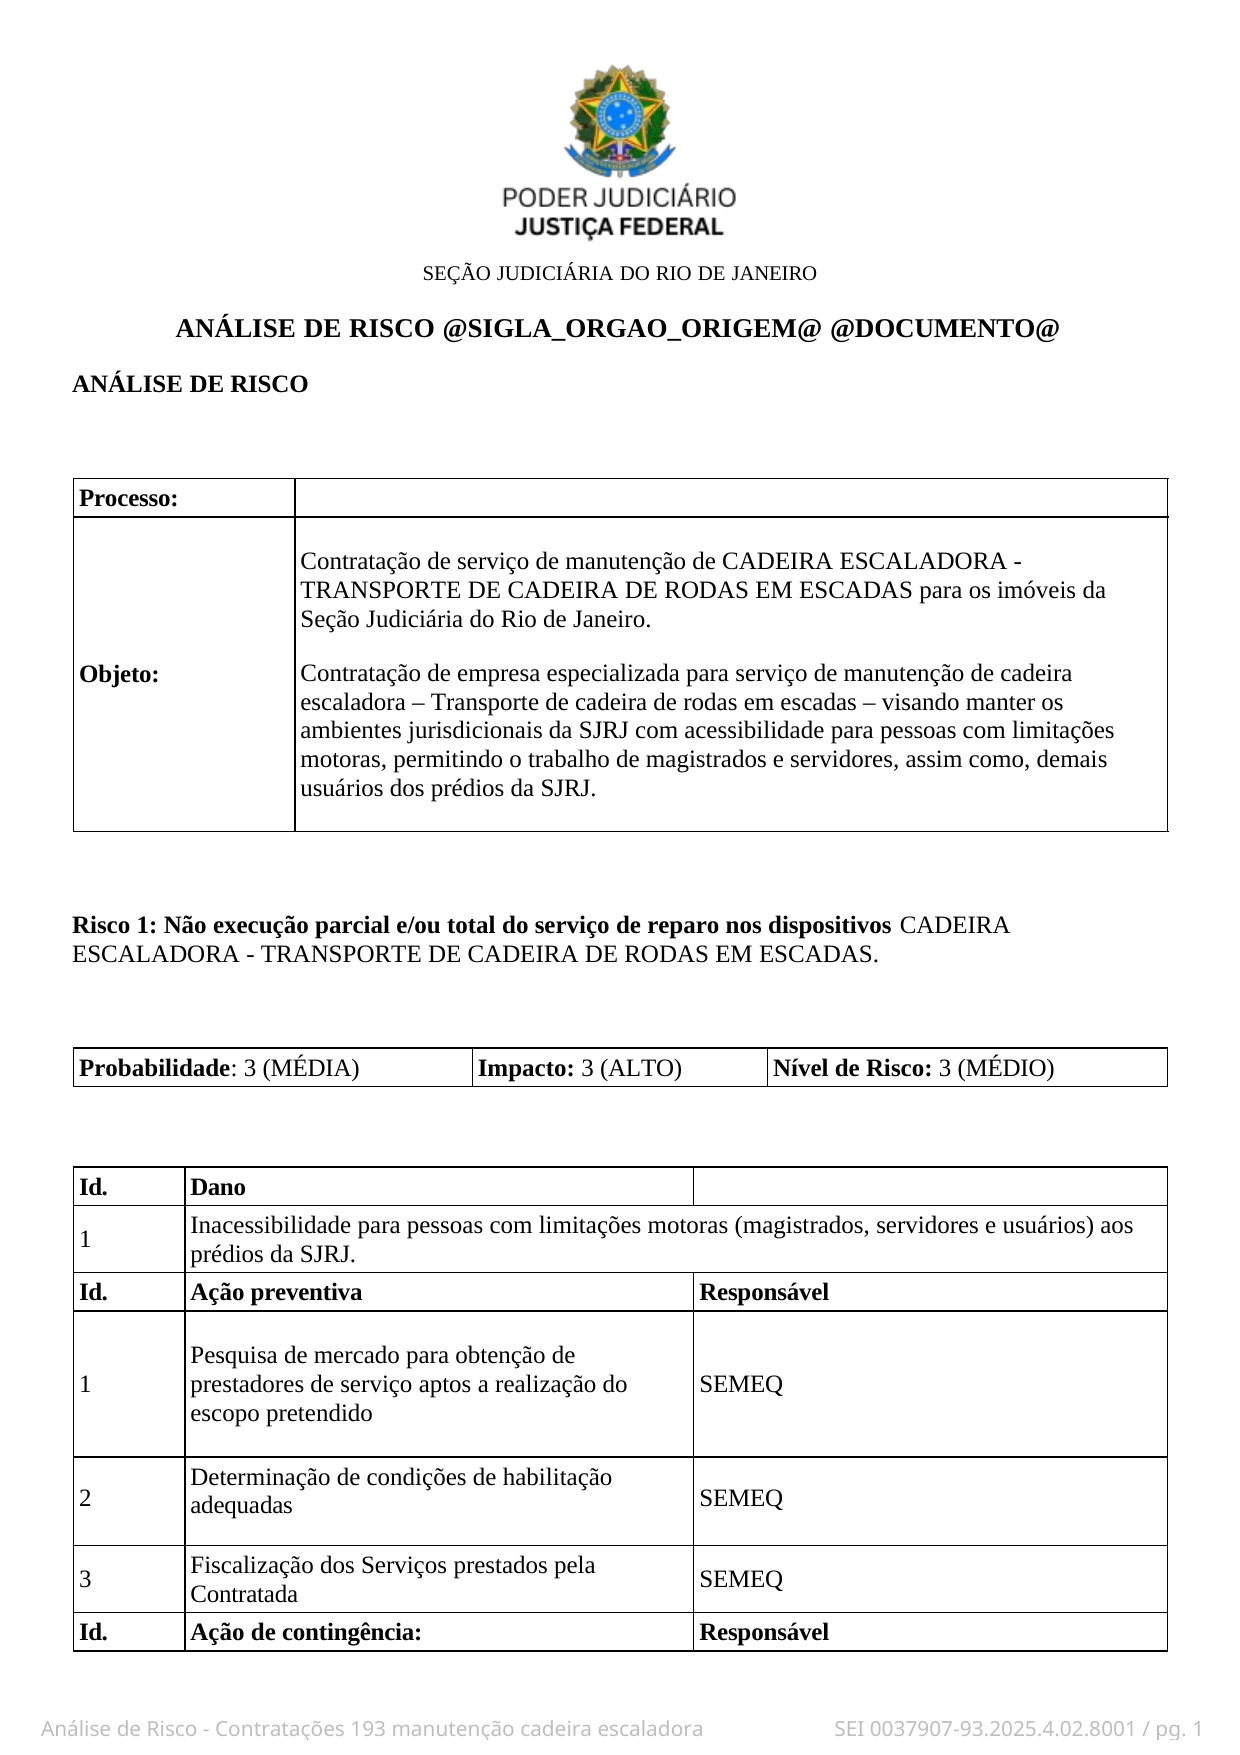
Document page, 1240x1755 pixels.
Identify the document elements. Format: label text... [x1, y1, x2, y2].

table_cell Id. [74, 1613, 184, 1650]
text Risco 1: Não execução parcial e/ou total do serviço de reparo nos dispositivos CADEIRA ESCALADORA - TRANSPORTE DE CADEIRA DE RODAS EM ESCADAS. [72, 910, 1169, 967]
table_header Id. [74, 1168, 184, 1204]
table_cell SEMEQ [694, 1312, 1167, 1456]
table_cell Ação preventiva [186, 1273, 693, 1310]
table_header Nível de Risco: 3 (MÉDIO) [768, 1049, 1167, 1086]
subtitle ANÁLISE DE RISCO [72, 369, 1181, 398]
table_cell SEMEQ [694, 1458, 1167, 1544]
subtitle ANÁLISE DE RISCO @SIGLA_ORGAO_ORIGEM@ @DOCUMENTO@ [59, 312, 1177, 343]
table_cell Responsável [694, 1613, 1167, 1650]
table_cell Objeto: [74, 518, 294, 831]
table_cell 1 [74, 1206, 184, 1272]
table_cell 3 [74, 1546, 184, 1612]
table_cell Pesquisa de mercado para obtenção de prestadores de serviço aptos a realização do escopo pretendido [186, 1312, 693, 1456]
table_cell Responsável [694, 1273, 1167, 1310]
table_cell Id. [74, 1273, 184, 1310]
table_cell SEMEQ [694, 1546, 1167, 1612]
table_header Dano [186, 1168, 693, 1204]
table_cell Determinação de condições de habilitação adequadas [186, 1458, 693, 1544]
table_cell 1 [74, 1312, 184, 1456]
table_cell Fiscalização dos Serviços prestados pela Contratada [186, 1546, 693, 1612]
table_header Impacto: 3 (ALTO) [473, 1049, 767, 1086]
table_header Probabilidade: 3 (MÉDIA) [74, 1049, 472, 1086]
text SEÇÃO JUDICIÁRIA DO RIO DE JANEIRO [59, 261, 1181, 285]
table_header [694, 1168, 1167, 1204]
table_cell Inacessibilidade para pessoas com limitações motoras (magistrados, servidores e usuários) aos prédios da SJRJ. [186, 1206, 1167, 1272]
table_header [296, 479, 1167, 516]
table_cell Ação de contingência: [186, 1613, 693, 1650]
table_header Processo: [74, 479, 294, 516]
table_cell 2 [74, 1458, 184, 1544]
table_cell Contratação de serviço de manutenção de CADEIRA ESCALADORA - TRANSPORTE DE CADEIRA DE RODAS EM ESCADAS para os imóveis da Seção Judiciária do Rio de Janeiro. Contratação de empresa especializada para serviço de manutenção de cadeira escaladora – Transporte de cadeira de rodas em escadas – visando manter os ambientes jurisdicionais da SJRJ com acessibilidade para pessoas com limitações motoras, permitindo o trabalho de magistrados e servidores, assim como, demais usuários dos prédios da SJRJ. [296, 518, 1167, 831]
